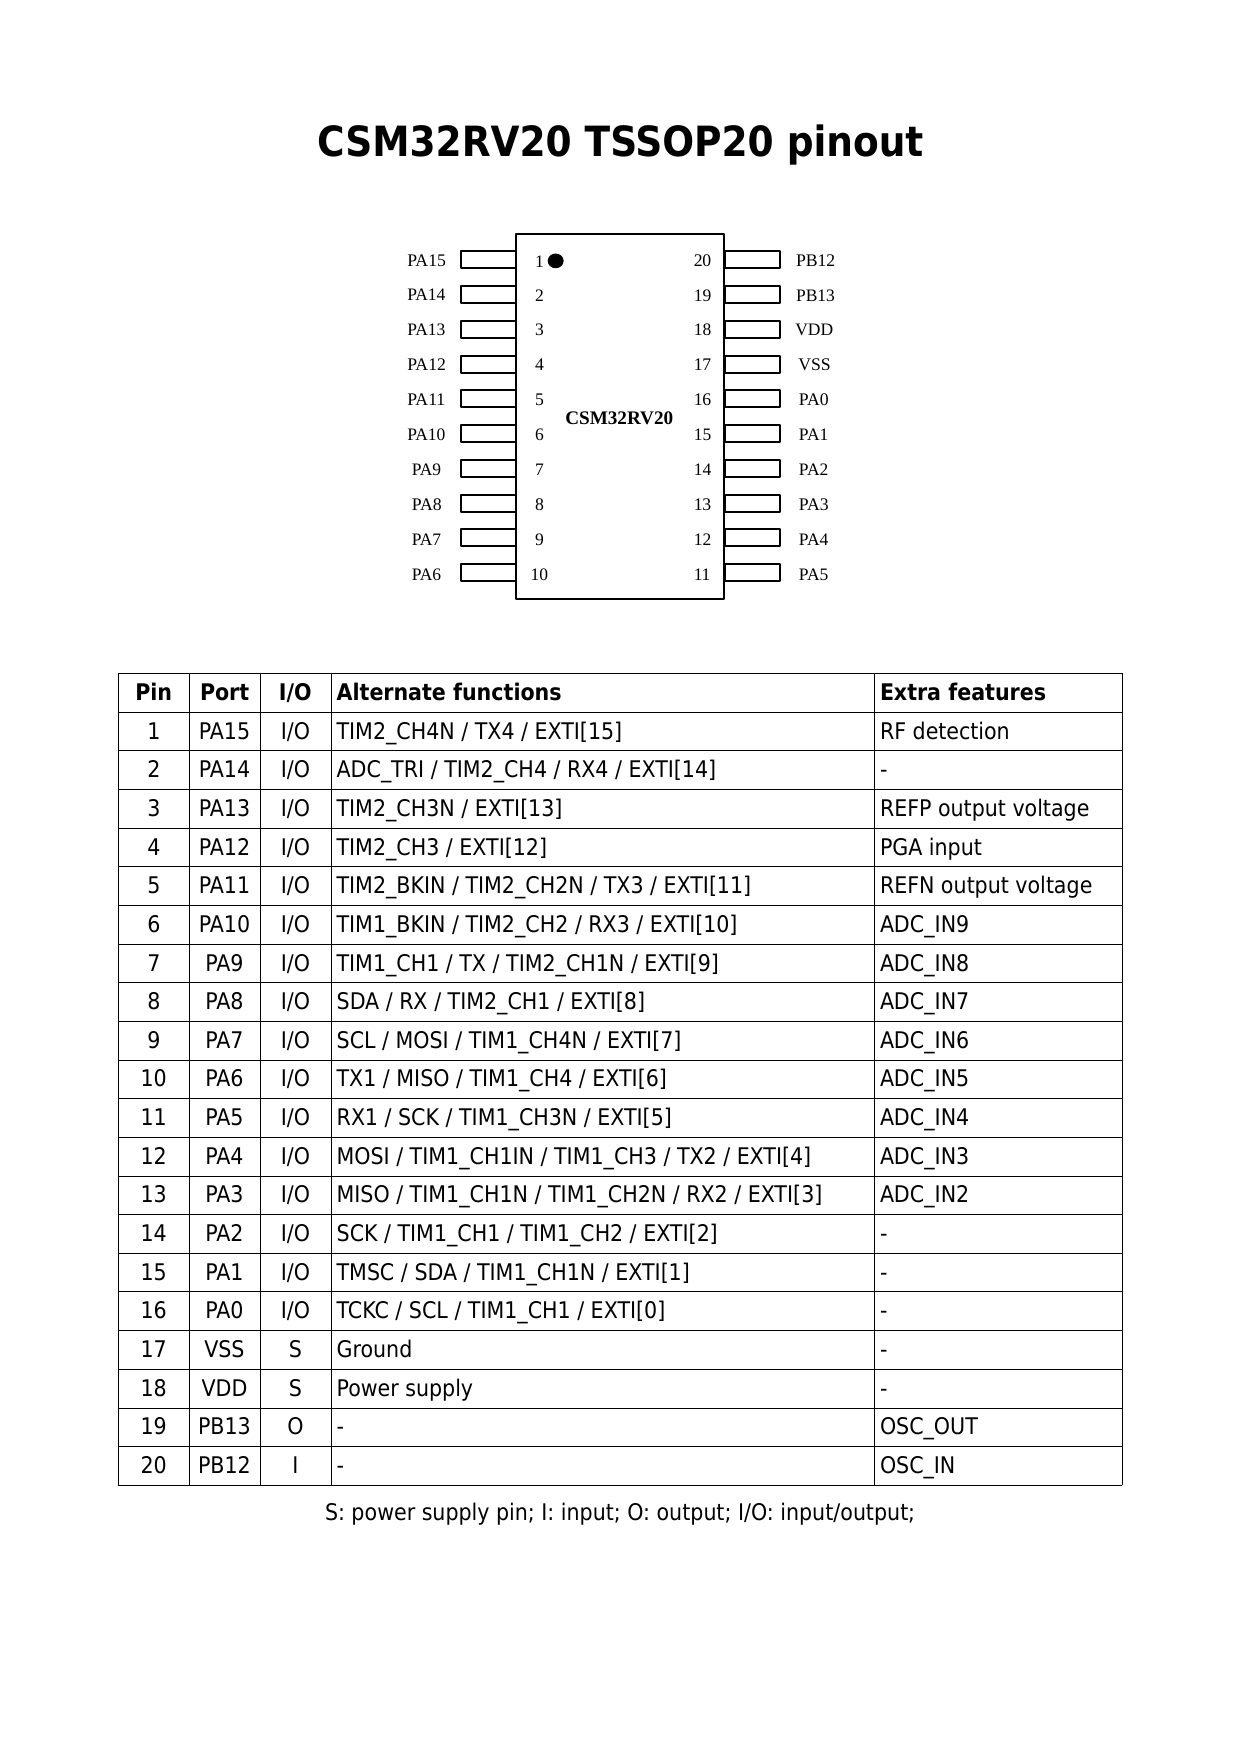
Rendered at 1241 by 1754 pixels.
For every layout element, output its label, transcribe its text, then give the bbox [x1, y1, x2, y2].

table_cell 13 [119, 1177, 189, 1214]
table_cell PA6 [190, 1061, 260, 1098]
table_cell I/O [261, 751, 331, 789]
table_cell PA8 [190, 983, 260, 1021]
table_cell - [332, 1409, 874, 1446]
table_cell I/O [261, 1177, 331, 1214]
table_cell 8 [119, 983, 189, 1021]
table_cell I/O [261, 1215, 331, 1253]
table_cell I/O [261, 906, 331, 944]
table_cell I/O [261, 1254, 331, 1291]
table_cell OSC_IN [875, 1447, 1122, 1485]
table_cell 11 [119, 1099, 189, 1137]
table_cell 6 [119, 906, 189, 944]
table_cell - [875, 1292, 1122, 1330]
table_cell I/O [261, 790, 331, 828]
text S: power supply pin; I: input; O: output; I/O: input/output; [118, 1499, 1122, 1526]
table_cell RF detection [875, 713, 1122, 750]
table_cell I [261, 1447, 331, 1485]
table_cell 5 [119, 867, 189, 905]
table_cell REFP output voltage [875, 790, 1122, 828]
table_cell 9 [119, 1022, 189, 1059]
table_header Extra features [875, 674, 1122, 712]
table_cell PA3 [190, 1177, 260, 1214]
table_cell 7 [119, 945, 189, 982]
table_cell Power supply [332, 1370, 874, 1407]
table_cell ADC_IN7 [875, 983, 1122, 1021]
table_cell - [875, 751, 1122, 789]
table_cell I/O [261, 983, 331, 1021]
table_cell PB12 [190, 1447, 260, 1485]
table_cell SCK / TIM1_CH1 / TIM1_CH2 / EXTI[2] [332, 1215, 874, 1253]
table_cell RX1 / SCK / TIM1_CH3N / EXTI[5] [332, 1099, 874, 1137]
table_cell TIM1_CH1 / TX / TIM2_CH1N / EXTI[9] [332, 945, 874, 982]
table_cell 19 [119, 1409, 189, 1446]
table_cell PA1 [190, 1254, 260, 1291]
table_cell I/O [261, 713, 331, 750]
table_cell 20 [119, 1447, 189, 1485]
text CSM32RV20 TSSOP20 pinout [118, 118, 1122, 167]
table_cell 17 [119, 1331, 189, 1369]
table_header Pin [119, 674, 189, 712]
table_cell PA14 [190, 751, 260, 789]
table_cell I/O [261, 829, 331, 866]
table_header I/O [261, 674, 331, 712]
table_cell - [875, 1254, 1122, 1291]
table_cell S [261, 1370, 331, 1407]
table_cell PA0 [190, 1292, 260, 1330]
table_cell TIM2_CH3 / EXTI[12] [332, 829, 874, 866]
table_cell I/O [261, 1292, 331, 1330]
table_cell ADC_IN2 [875, 1177, 1122, 1214]
table_cell TIM2_CH4N / TX4 / EXTI[15] [332, 713, 874, 750]
table_cell ADC_IN3 [875, 1138, 1122, 1176]
table_cell 18 [119, 1370, 189, 1407]
table_cell 12 [119, 1138, 189, 1176]
table_cell 3 [119, 790, 189, 828]
table_cell PA9 [190, 945, 260, 982]
table_cell ADC_IN9 [875, 906, 1122, 944]
table_cell PA11 [190, 867, 260, 905]
table_cell PA13 [190, 790, 260, 828]
table_cell I/O [261, 1061, 331, 1098]
table_cell PA7 [190, 1022, 260, 1059]
table_header Alternate functions [332, 674, 874, 712]
table_cell SCL / MOSI / TIM1_CH4N / EXTI[7] [332, 1022, 874, 1059]
table_cell TIM2_BKIN / TIM2_CH2N / TX3 / EXTI[11] [332, 867, 874, 905]
table_cell ADC_TRI / TIM2_CH4 / RX4 / EXTI[14] [332, 751, 874, 789]
table_cell 16 [119, 1292, 189, 1330]
table_cell - [875, 1215, 1122, 1253]
table_cell I/O [261, 1138, 331, 1176]
table_cell PA12 [190, 829, 260, 866]
table_cell TCKC / SCL / TIM1_CH1 / EXTI[0] [332, 1292, 874, 1330]
table_cell PA4 [190, 1138, 260, 1176]
table_cell TMSC / SDA / TIM1_CH1N / EXTI[1] [332, 1254, 874, 1291]
table_cell O [261, 1409, 331, 1446]
table_cell ADC_IN8 [875, 945, 1122, 982]
table_cell - [332, 1447, 874, 1485]
table_cell ADC_IN6 [875, 1022, 1122, 1059]
table_cell I/O [261, 1099, 331, 1137]
table_cell - [875, 1370, 1122, 1407]
table_cell - [875, 1331, 1122, 1369]
table_cell 14 [119, 1215, 189, 1253]
table_cell ADC_IN5 [875, 1061, 1122, 1098]
table_cell REFN output voltage [875, 867, 1122, 905]
table_cell TIM1_BKIN / TIM2_CH2 / RX3 / EXTI[10] [332, 906, 874, 944]
table_cell I/O [261, 867, 331, 905]
table_cell 10 [119, 1061, 189, 1098]
table_cell VSS [190, 1331, 260, 1369]
table_cell TIM2_CH3N / EXTI[13] [332, 790, 874, 828]
table_header Port [190, 674, 260, 712]
table_cell S [261, 1331, 331, 1369]
table_cell PA15 [190, 713, 260, 750]
table_cell PB13 [190, 1409, 260, 1446]
table_cell VDD [190, 1370, 260, 1407]
table_cell 1 [119, 713, 189, 750]
table_cell ADC_IN4 [875, 1099, 1122, 1137]
table_cell I/O [261, 1022, 331, 1059]
table_cell I/O [261, 945, 331, 982]
table_cell 2 [119, 751, 189, 789]
table_cell 4 [119, 829, 189, 866]
table_cell MISO / TIM1_CH1N / TIM1_CH2N / RX2 / EXTI[3] [332, 1177, 874, 1214]
table_cell PA10 [190, 906, 260, 944]
table_cell SDA / RX / TIM2_CH1 / EXTI[8] [332, 983, 874, 1021]
table_cell Ground [332, 1331, 874, 1369]
table_cell 15 [119, 1254, 189, 1291]
table_cell PA5 [190, 1099, 260, 1137]
table_cell TX1 / MISO / TIM1_CH4 / EXTI[6] [332, 1061, 874, 1098]
table_cell MOSI / TIM1_CH1IN / TIM1_CH3 / TX2 / EXTI[4] [332, 1138, 874, 1176]
table_cell OSC_OUT [875, 1409, 1122, 1446]
table_cell PA2 [190, 1215, 260, 1253]
table_cell PGA input [875, 829, 1122, 866]
